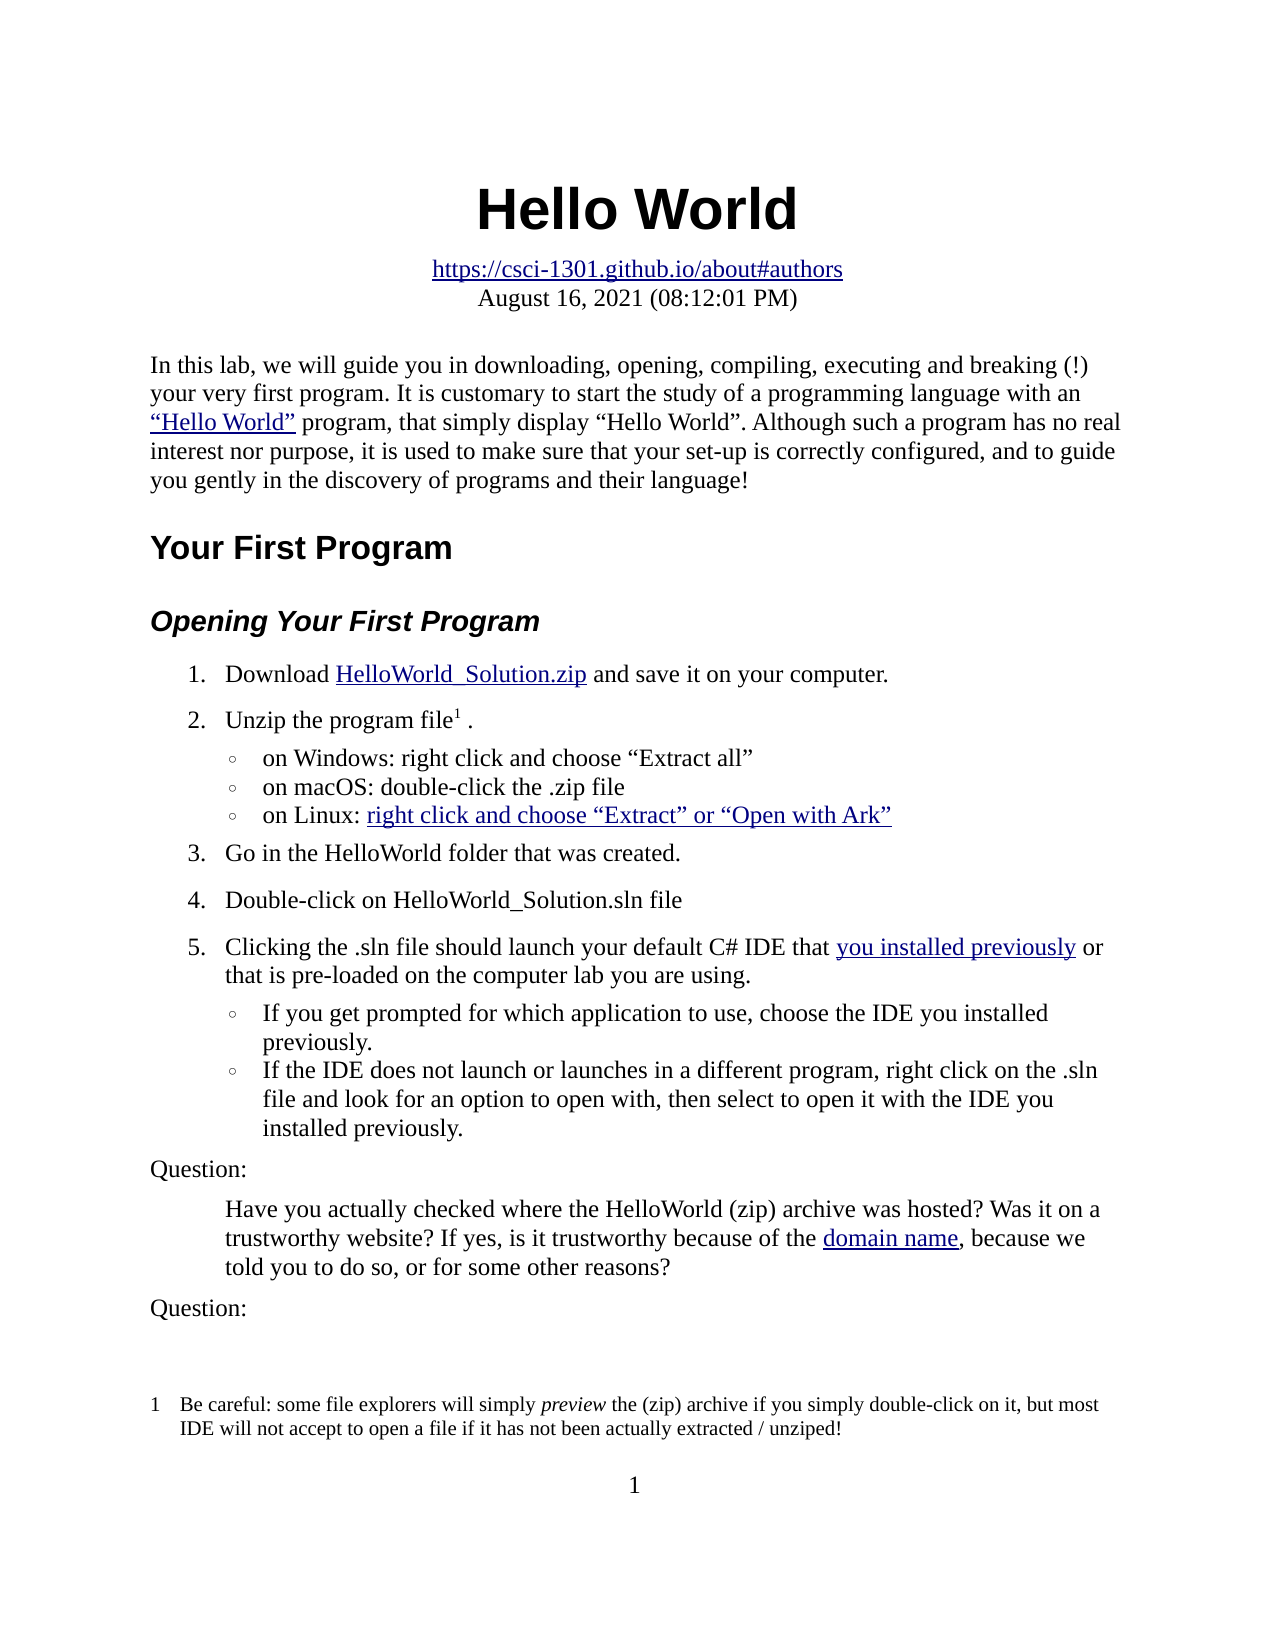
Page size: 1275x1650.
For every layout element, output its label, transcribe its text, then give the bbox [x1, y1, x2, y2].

subtitle Opening Your First Program [150, 604, 1125, 637]
text August 16, 2021 (08:12:01 PM) [150, 283, 1125, 312]
list Download HelloWorld_Solution.zip and save it on your computer. [187, 659, 1125, 687]
list Unzip the program file . [187, 705, 1125, 734]
text Have you actually checked where the HelloWorld (zip) archive was hosted? Was it on a trustworthy website? If yes, is it trustworthy because of the domain name, because we told you to do so, or for some other reasons? [225, 1194, 1125, 1281]
text Question: [150, 1293, 1125, 1321]
list If the IDE does not launch or launches in a different program, right click on the .sln file and look for an option to open with, then select to open it with the IDE you installed previously. [225, 1056, 1125, 1142]
subtitle Your First Program [150, 527, 1125, 566]
list If you get prompted for which application to use, choose the IDE you installed previously. [225, 998, 1125, 1056]
list Double-click on HelloWorld_Solution.sln file [187, 885, 1125, 914]
list Clicking the .sln file should launch your default C# IDE that you installed previously or that is pre-loaded on the computer lab you are using. [187, 932, 1125, 989]
text In this lab, we will guide you in downloading, opening, compiling, executing and breaking (!) your very first program. It is customary to start the study of a programming language with an “Hello World” program, that simply display “Hello World”. Although such a program has no real interest nor purpose, it is used to make sure that your set-up is correctly configured, and to guide you gently in the discovery of programs and their language! [150, 350, 1125, 493]
list on Linux: right click and choose “Extract” or “Open with Ark” [225, 801, 1125, 829]
list on Windows: right click and choose “Extract all” [225, 743, 1125, 772]
list on macOS: double-click the .zip file [225, 772, 1125, 801]
list Go in the HelloWorld folder that was created. [187, 838, 1125, 867]
text Question: [150, 1154, 1125, 1182]
list Be careful: some file explorers will simply preview the (zip) archive if you simply double-click on it, but most IDE will not accept to open a file if it has not been actually extracted / unziped! [150, 1392, 1125, 1440]
title Hello World [150, 175, 1125, 242]
text https://csci-1301.github.io/about#authors [150, 254, 1125, 283]
